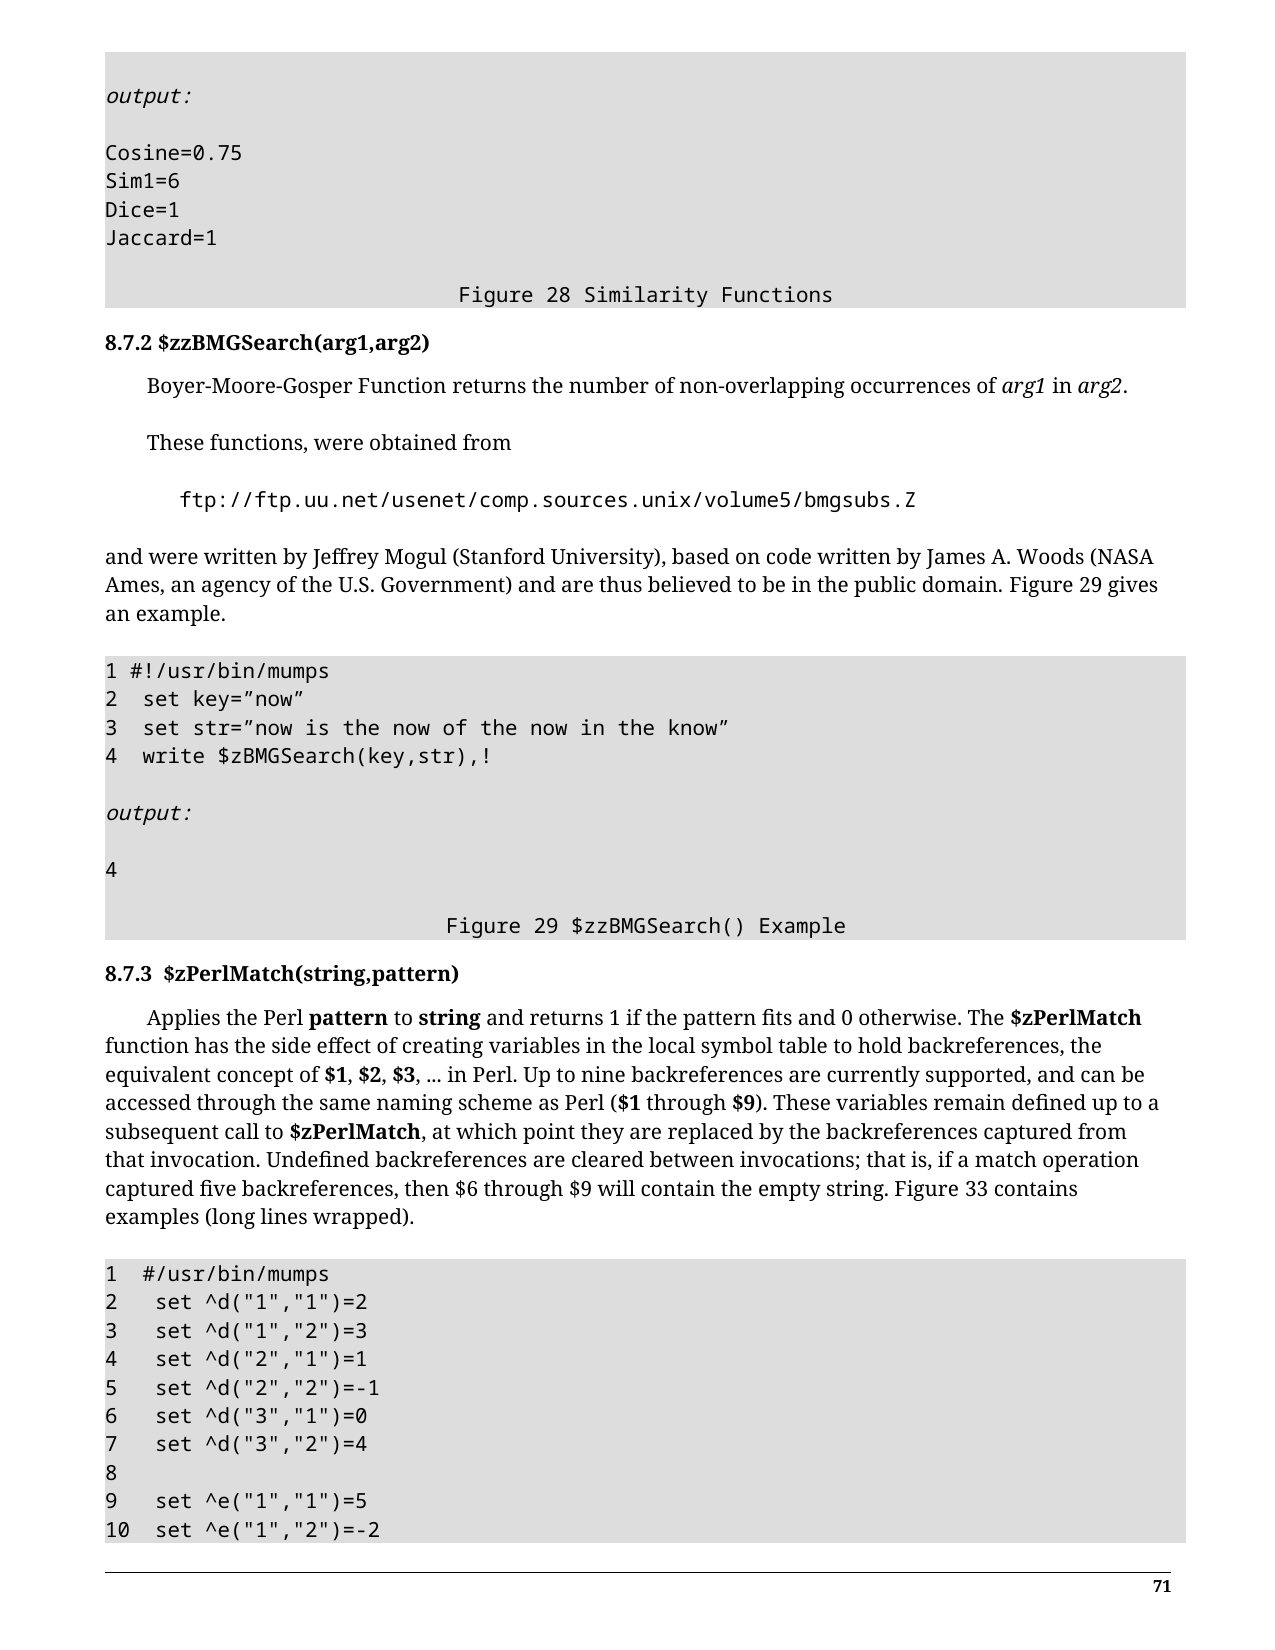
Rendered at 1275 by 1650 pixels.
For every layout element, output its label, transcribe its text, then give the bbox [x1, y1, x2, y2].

list set ^d("3","2")=4 [105, 1429, 1186, 1458]
list set ^e("1","2")=-2 [105, 1515, 1186, 1543]
text Figure 29 $zzBMGSearch() Example [105, 912, 1186, 940]
text Jaccard=1 [105, 223, 1186, 252]
text Boyer-Moore-Gosper Function returns the number of non-overlapping occurrences of arg1 in arg2. [105, 371, 1186, 400]
list set str=”now is the now of the now in the know” [105, 713, 1186, 741]
text Dice=1 [105, 195, 1186, 223]
list #!/usr/bin/mumps [105, 656, 1186, 684]
list set ^e("1","1")=5 [105, 1486, 1186, 1515]
text Cosine=0.75 [105, 138, 1186, 166]
text These functions, were obtained from [105, 428, 1186, 457]
text Sim1=6 [105, 166, 1186, 195]
subtitle $zPerlMatch(string,pattern) [105, 959, 1186, 988]
text ftp://ftp.uu.net/usenet/comp.sources.unix/volume5/bmgsubs.Z [179, 485, 1186, 513]
subtitle $zzBMGSearch(arg1,arg2) [105, 328, 1186, 356]
list set key=”now” [105, 684, 1186, 713]
list set ^d("1","2")=3 [105, 1316, 1186, 1344]
text Figure 28 Similarity Functions [105, 280, 1186, 308]
text 4 [105, 855, 1186, 883]
list #/usr/bin/mumps [105, 1259, 1186, 1287]
list set ^d("1","1")=2 [105, 1287, 1186, 1316]
list write $zBMGSearch(key,str),! [105, 741, 1186, 769]
text Applies the Perl pattern to string and returns 1 if the pattern fits and 0 otherwise. The $zPerlMatch function has the side effect of creating variables in the local symbol table to hold backreferences, the equivalent concept of $1, $2, $3, ... in Perl. Up to nine backreferences are currently supported, and can be accessed through the same naming scheme as Perl ($1 through $9). These variables remain defined up to a subsequent call to $zPerlMatch, at which point they are replaced by the backreferences captured from that invocation. Undefined backreferences are cleared between invocations; that is, if a match operation captured five backreferences, then $6 through $9 will contain the empty string. Figure 33 contains examples (long lines wrapped). [105, 1003, 1171, 1231]
text output: [105, 798, 1186, 826]
list set ^d("2","1")=1 [105, 1344, 1186, 1373]
list set ^d("3","1")=0 [105, 1401, 1186, 1429]
text output: [105, 81, 1186, 109]
text and were written by Jeffrey Mogul (Stanford University), based on code written by James A. Woods (NASA Ames, an agency of the U.S. Government) and are thus believed to be in the public domain. Figure 29 gives an example. [105, 513, 1171, 627]
list set ^d("2","2")=-1 [105, 1373, 1186, 1401]
